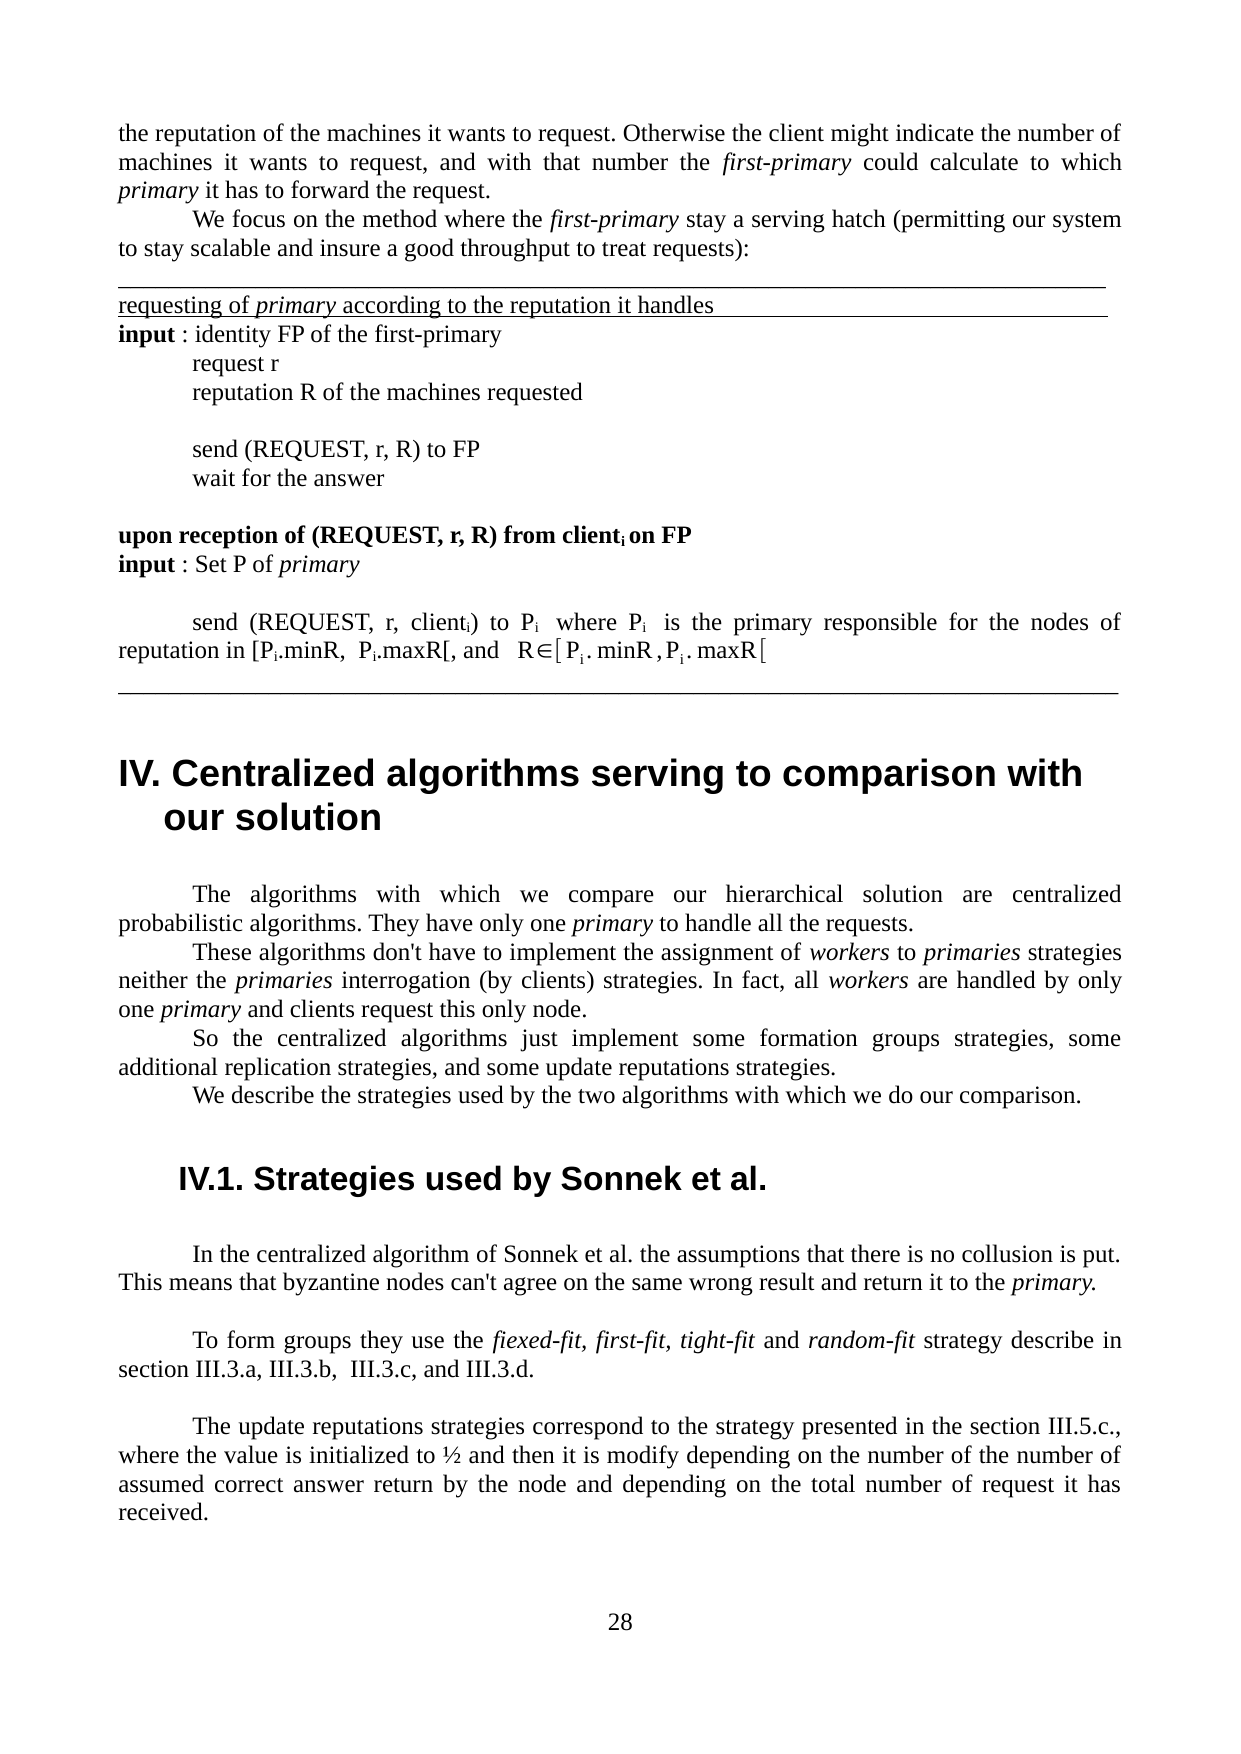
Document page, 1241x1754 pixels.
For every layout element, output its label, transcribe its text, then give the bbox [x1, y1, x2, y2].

text send (REQUEST, r, R) to FP [118, 434, 1122, 463]
text We focus on the method where the first-primary stay a serving hatch (permitting our system to stay scalable and insure a good throughput to treat requests): [118, 204, 1122, 262]
text the reputation of the machines it wants to request. Otherwise the client might indicate the number of machines it wants to request, and with that number the first-primary could calculate to which primary it has to forward the request. [118, 118, 1122, 204]
text To form groups they use the fiexed-fit, first-fit, tight-fit and random-fit strategy describe in section III.3.a, III.3.b, III.3.c, and III.3.d. [118, 1325, 1122, 1382]
text The algorithms with which we compare our hierarchical solution are centralized probabilistic algorithms. They have only one primary to handle all the requests. [118, 879, 1122, 937]
text So the centralized algorithms just implement some formation groups strategies, some additional replication strategies, and some update reputations strategies. [118, 1023, 1122, 1080]
text reputation R of the machines requested [118, 377, 1122, 406]
text These algorithms don't have to implement the assignment of workers to primaries strategies neither the primaries interrogation (by clients) strategies. In fact, all workers are handled by only one primary and clients request this only node. [118, 937, 1122, 1023]
text wait for the answer [118, 463, 1122, 492]
text send (REQUEST, r, clienti) to Pi where Pi is the primary responsible for the nodes of reputation in [Pi.minR, Pi.maxR[, and [118, 607, 1122, 668]
text ________________________________________________________________________________ [118, 668, 1122, 697]
subtitle IV. Centralized algorithms serving to comparison with our solution [118, 751, 1122, 838]
subtitle IV.1. Strategies used by Sonnek et al. [118, 1159, 1122, 1197]
text request r [118, 348, 1122, 377]
text requesting of primary according to the reputation it handles [118, 291, 1122, 319]
text _______________________________________________________________________________ [118, 262, 1122, 291]
text input : identity FP of the first-primary [118, 319, 1122, 348]
text input : Set P of primary [118, 549, 1122, 578]
text upon reception of (REQUEST, r, R) from clienti on FP [118, 521, 1122, 549]
text The update reputations strategies correspond to the strategy presented in the section III.5.c., where the value is initialized to ½ and then it is modify depending on the number of the number of assumed correct answer return by the node and depending on the total number of request it has received. [118, 1411, 1122, 1526]
text We describe the strategies used by the two algorithms with which we do our comparison. [118, 1080, 1122, 1109]
text In the centralized algorithm of Sonnek et al. the assumptions that there is no collusion is put. This means that byzantine nodes can't agree on the same wrong result and return it to the primary. [118, 1239, 1122, 1296]
